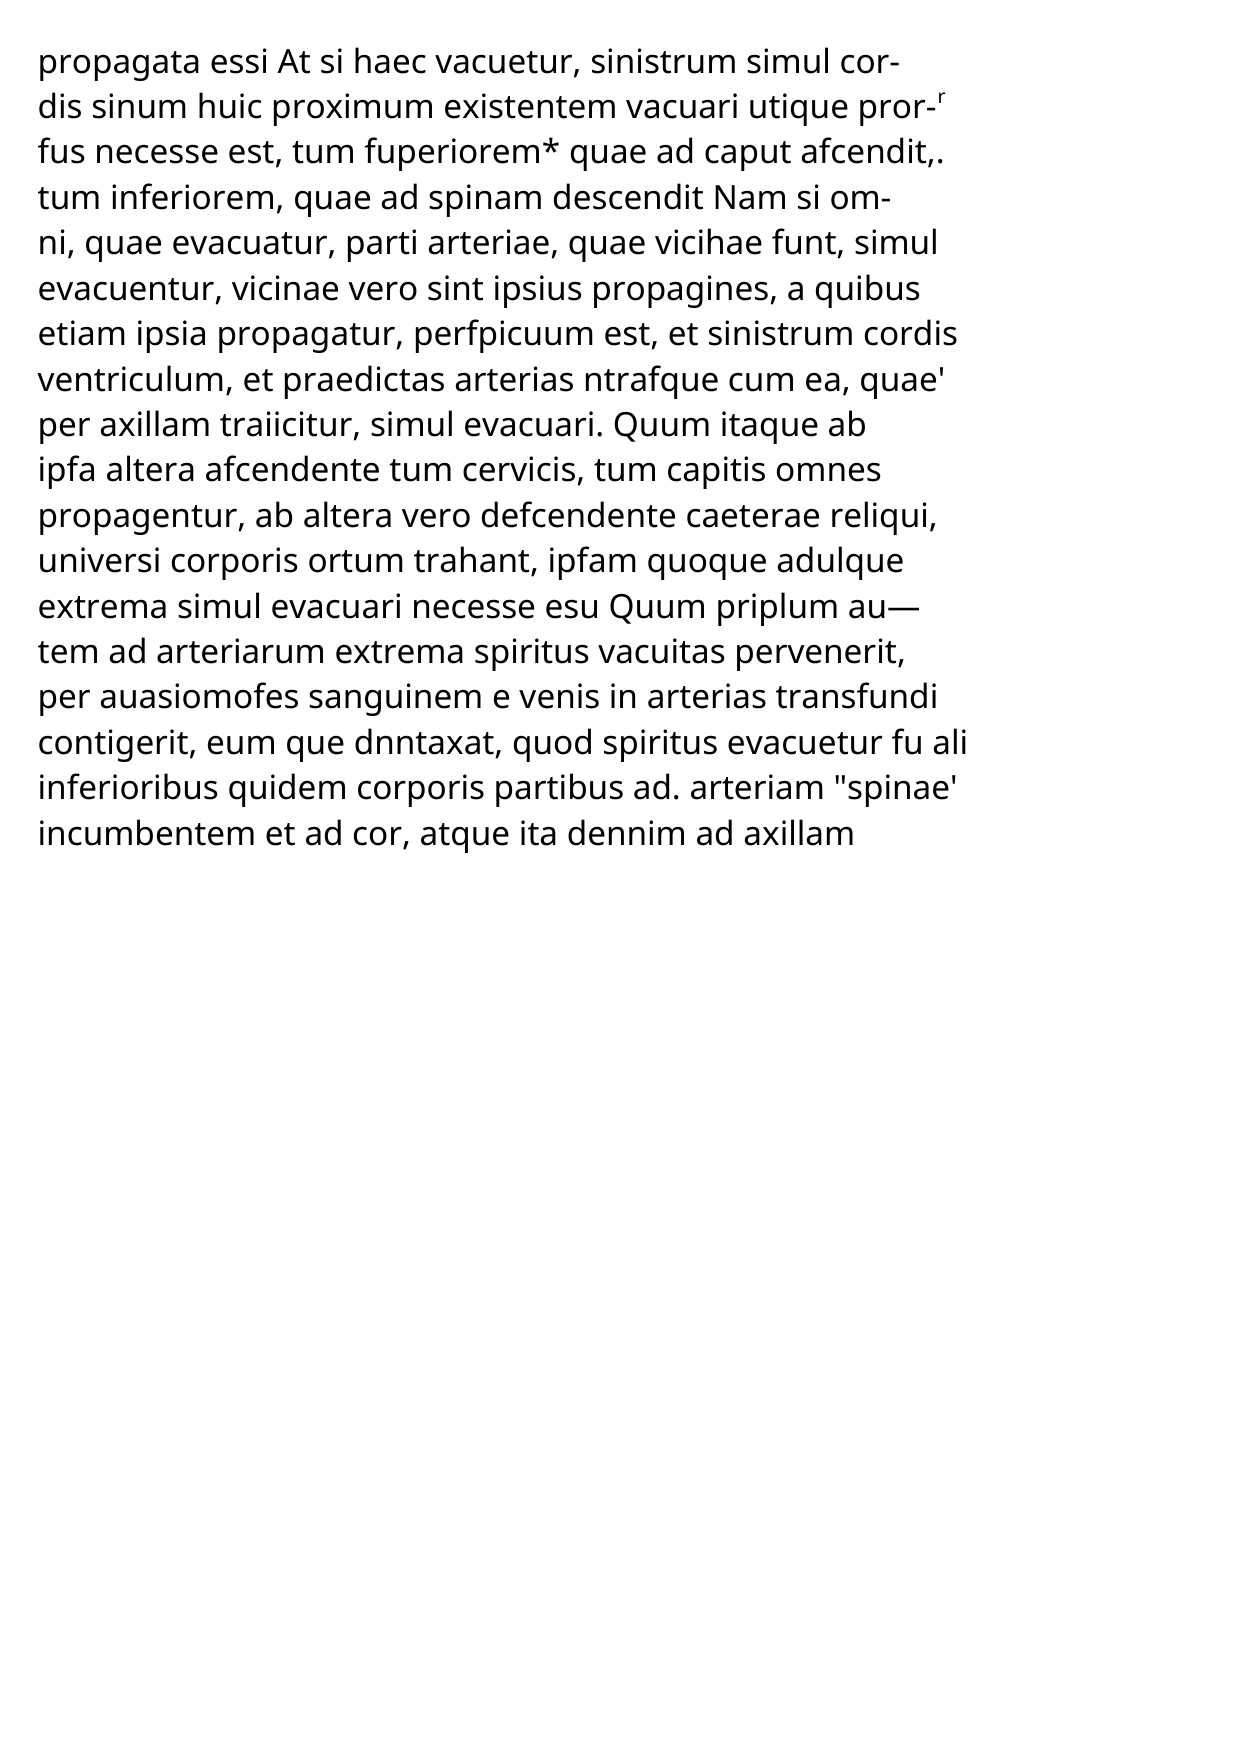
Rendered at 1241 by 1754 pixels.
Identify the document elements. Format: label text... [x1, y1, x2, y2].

text propagata essi At si haec vacuetur, sinistrum simul cor- dis sinum huic proximum existentem vacuari utique pror-r fus necesse est, tum fuperiorem* quae ad caput afcendit,. tum inferiorem, quae ad spinam descendit Nam si om- ni, quae evacuatur, parti arteriae, quae vicihae funt, simul evacuentur, vicinae vero sint ipsius propagines, a quibus etiam ipsia propagatur, perfpicuum est, et sinistrum cordis ventriculum, et praedictas arterias ntrafque cum ea, quae' per axillam traiicitur, simul evacuari. Quum itaque ab ipfa altera afcendente tum cervicis, tum capitis omnes propagentur, ab altera vero defcendente caeterae reliqui, universi corporis ortum trahant, ipfam quoque adulque extrema simul evacuari necesse esu Quum priplum au— tem ad arteriarum extrema spiritus vacuitas pervenerit, per auasiomofes sanguinem e venis in arterias transfundi contigerit, eum que dnntaxat, quod spiritus evacuetur fu ali inferioribus quidem corporis partibus ad. arteriam "spinae' incumbentem et ad cor, atque ita dennim ad axillam [37, 37, 1203, 855]
